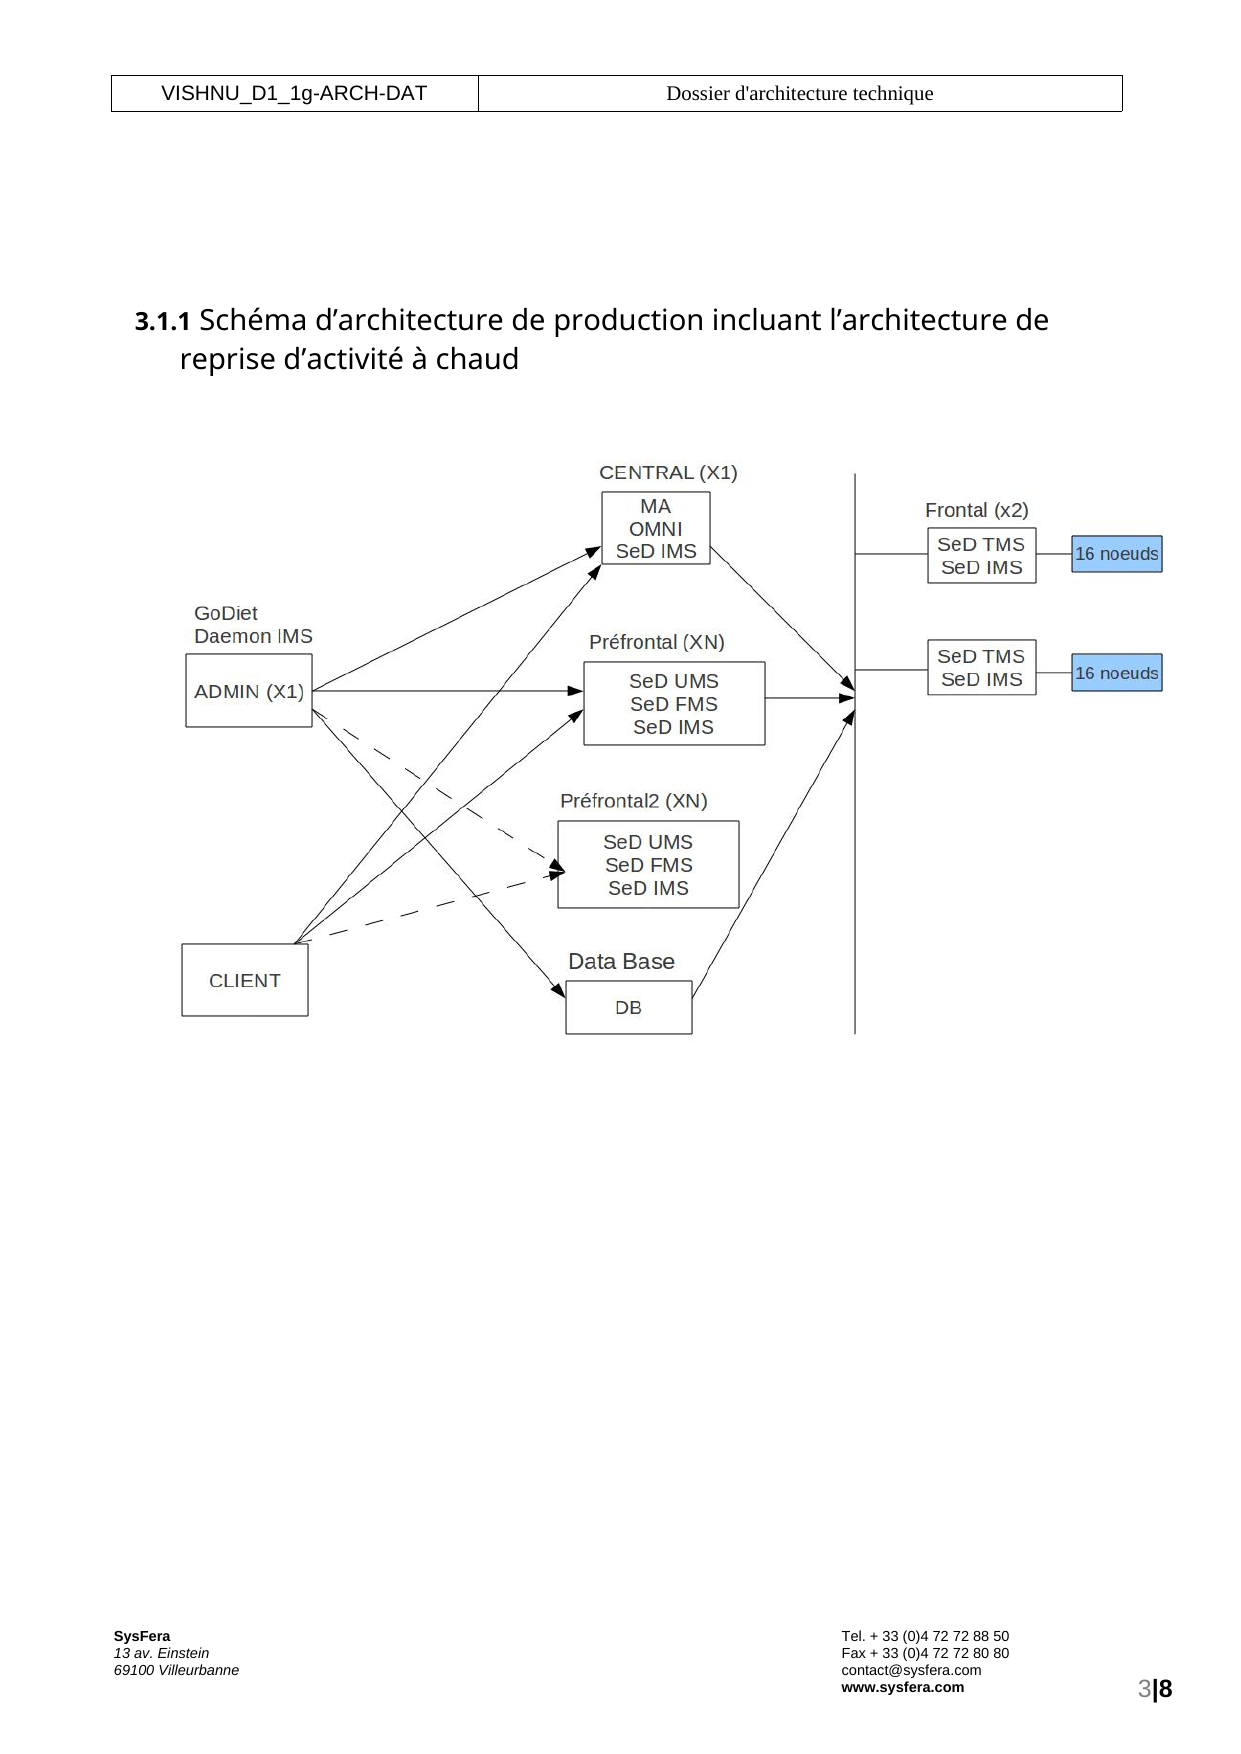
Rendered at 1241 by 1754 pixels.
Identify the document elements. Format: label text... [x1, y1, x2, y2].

subtitle Schéma d’architecture de production incluant l’architecture de reprise d’activité à chaud [134, 299, 1122, 378]
picture [167, 383, 1180, 1143]
